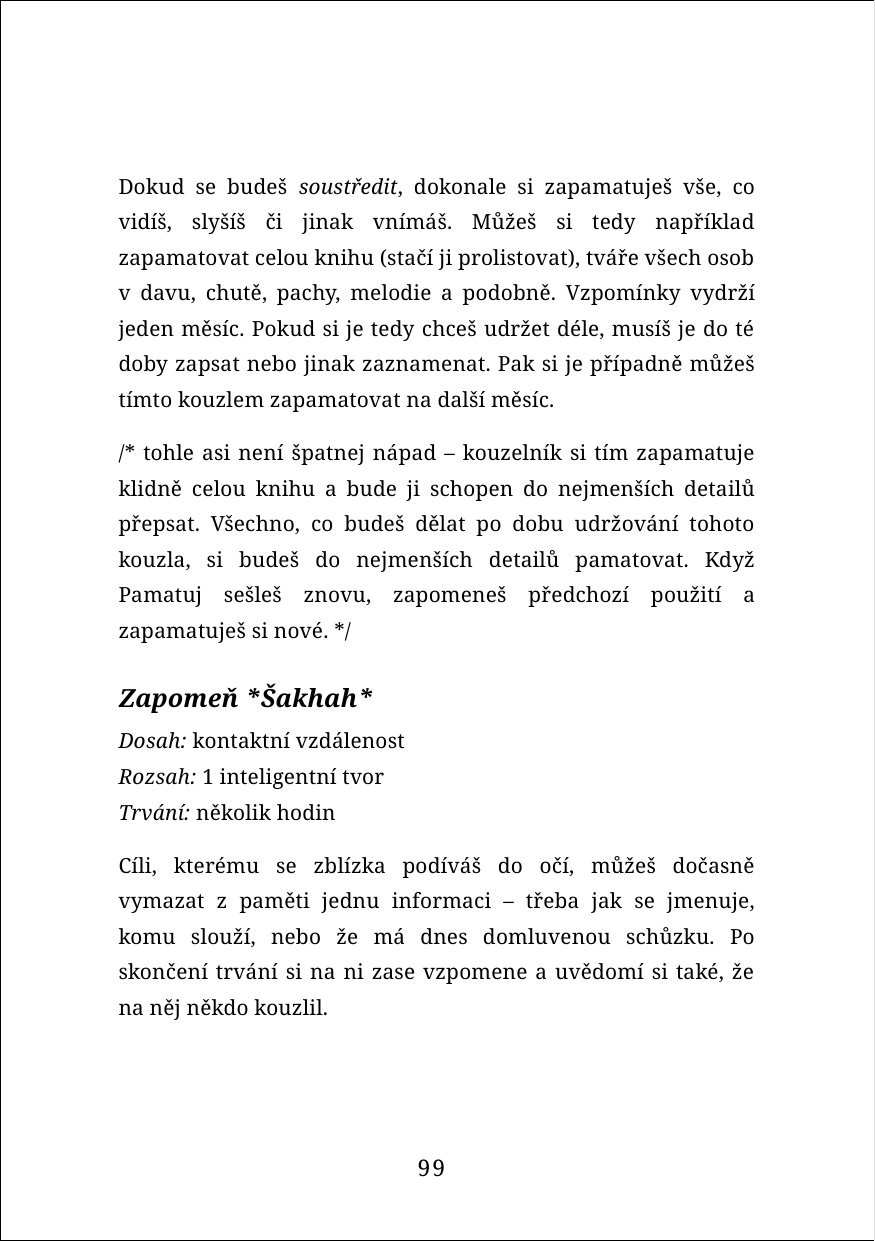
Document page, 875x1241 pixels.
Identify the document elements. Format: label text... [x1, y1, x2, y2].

text Dosah: kontaktní vzdálenost Rozsah: 1 inteligentní tvor Trvání: několik hodin [118, 727, 756, 826]
text /* tohle asi není špatnej nápad – kouzelník si tím zapamatuje klidně celou knihu a bude ji schopen do nejmenších detailů přepsat. Všechno, co budeš dělat po dobu udržování tohoto kouzla, si budeš do nejmenších detailů pamatovat. Když Pamatuj sešleš znovu, zapomeneš předchozí použití a zapamatuješ si nové. */ [118, 438, 756, 644]
text Cíli, kterému se zblízka podíváš do očí, můžeš dočasně vymazat z paměti jednu informaci – třeba jak se jmenuje, komu slouží, nebo že má dnes domluvenou schůzku. Po skončení trvání si na ni zase vzpomene a uvědomí si také, že na něj někdo kouzlil. [118, 851, 756, 1021]
text Dokud se budeš soustředit, dokonale si zapamatuješ vše, co vidíš, slyšíš či jinak vnímáš. Můžeš si tedy například zapamatovat celou knihu (stačí ji prolistovat), tváře všech osob v davu, chutě, pachy, melodie a podobně. Vzpomínky vydrží jeden měsíc. Pokud si je tedy chceš udržet déle, musíš je do té doby zapsat nebo jinak zaznamenat. Pak si je případně můžeš tímto kouzlem zapamatovat na další měsíc. [118, 172, 756, 413]
subtitle Zapomeň *Šakhah* [118, 681, 756, 715]
